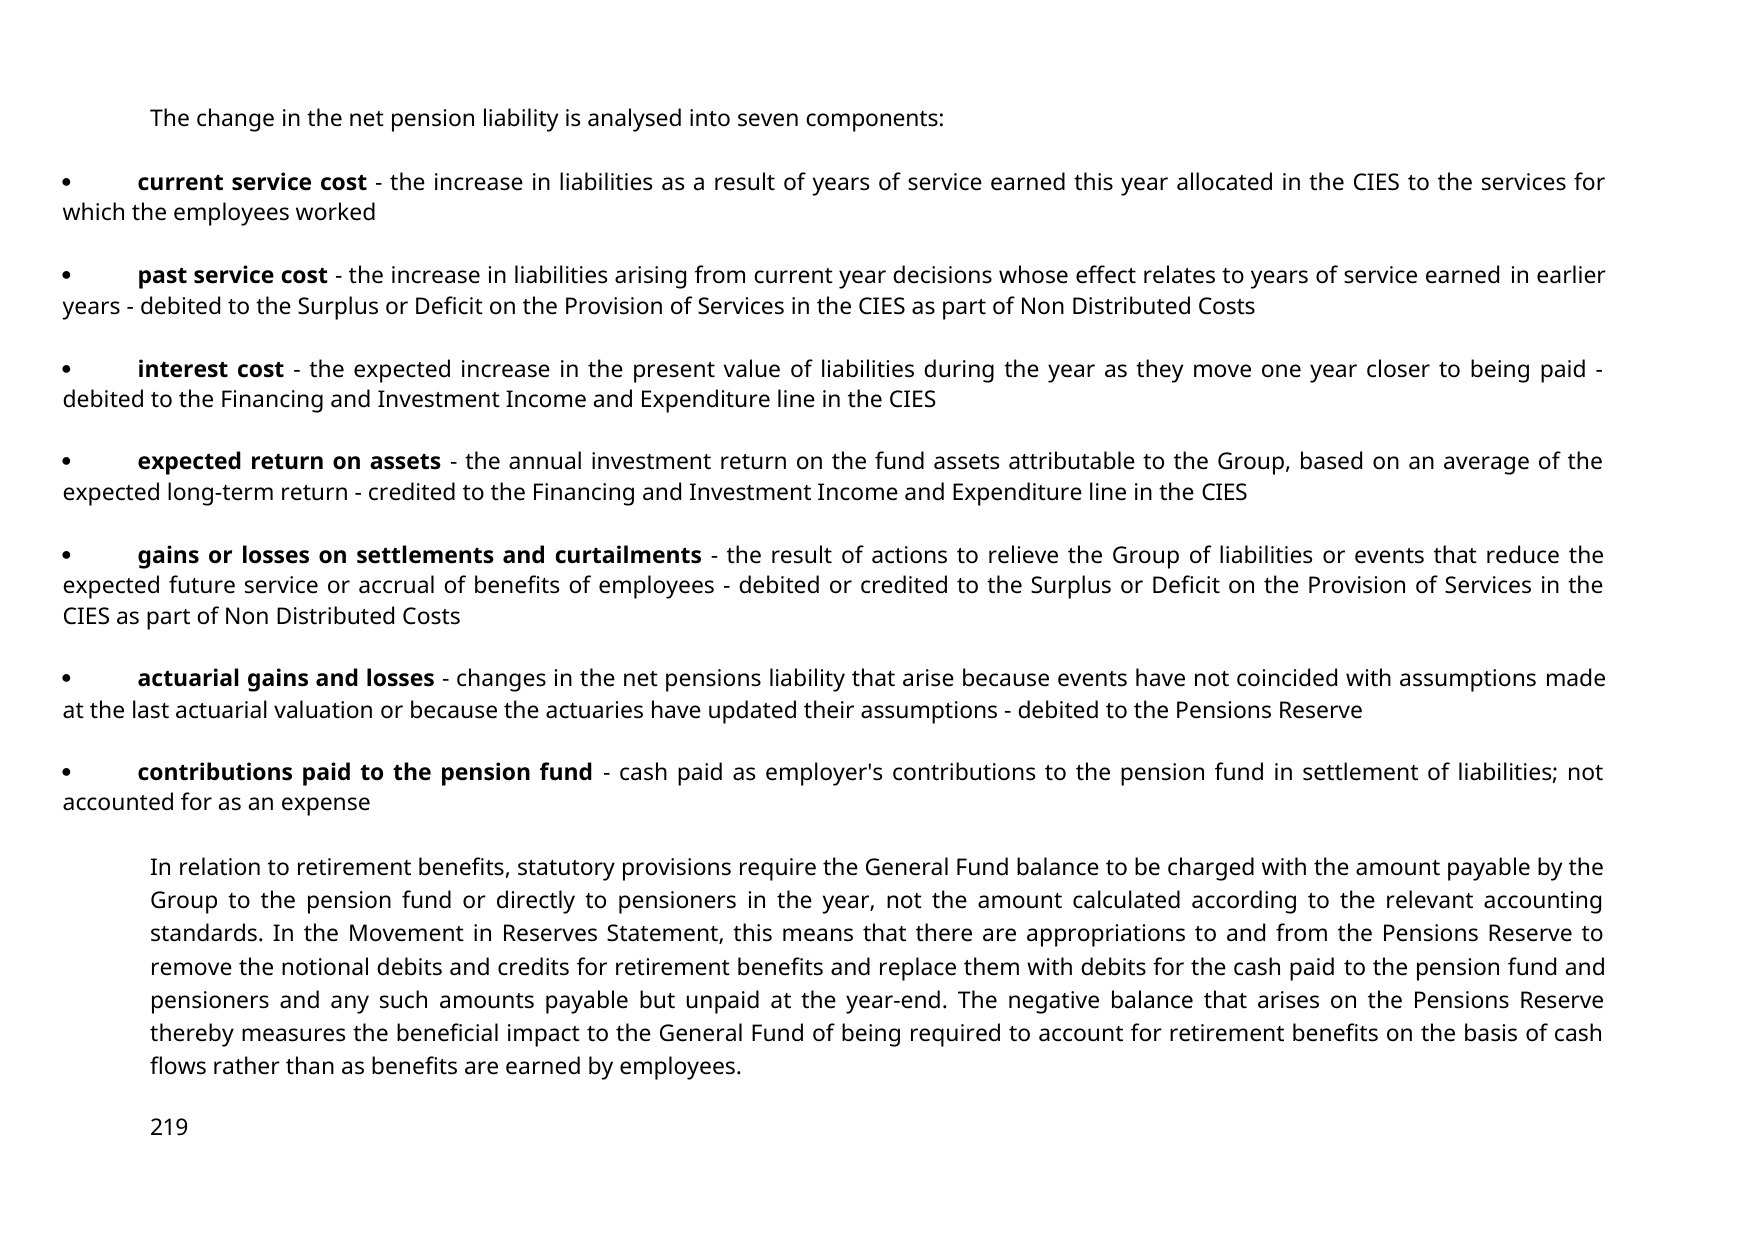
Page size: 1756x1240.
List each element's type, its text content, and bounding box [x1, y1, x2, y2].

list past service cost - the increase in liabilities arising from current year decisions whose effect relates to years of service earned in earlier years - debited to the Surplus or Deficit on the Provision of Services in the CIES as part of Non Distributed Costs [62, 259, 1606, 321]
list expected return on assets - the annual investment return on the fund assets attributable to the Group, based on an average of the expected long-term return - credited to the Financing and Investment Income and Expenditure line in the CIES [62, 445, 1606, 508]
list current service cost - the increase in liabilities as a result of years of service earned this year allocated in the CIES to the services for which the employees worked [62, 166, 1606, 227]
list interest cost - the expected increase in the present value of liabilities during the year as they move one year closer to being paid - debited to the Financing and Investment Income and Expenditure line in the CIES [62, 352, 1605, 414]
text The change in the net pension liability is analysed into seven components: [150, 102, 1722, 133]
text In relation to retirement benefits, statutory provisions require the General Fund balance to be charged with the amount payable by the Group to the pension fund or directly to pensioners in the year, not the amount calculated according to the relevant accounting standards. In the Movement in Reserves Statement, this means that there are appropriations to and from the Pensions Reserve to remove the notional debits and credits for retirement benefits and replace them with debits for the cash paid to the pension fund and pensioners and any such amounts payable but unpaid at the year-end. The negative balance that arises on the Pensions Reserve thereby measures the beneficial impact to the General Fund of being required to account for retirement benefits on the basis of cash flows rather than as benefits are earned by employees. [150, 851, 1606, 1081]
list contributions paid to the pension fund - cash paid as employer's contributions to the pension fund in settlement of liabilities; not accounted for as an expense [62, 756, 1606, 817]
list gains or losses on settlements and curtailments - the result of actions to relieve the Group of liabilities or events that reduce the expected future service or accrual of benefits of employees - debited or credited to the Surplus or Deficit on the Provision of Services in the CIES as part of Non Distributed Costs [62, 539, 1606, 631]
list actuarial gains and losses - changes in the net pensions liability that arise because events have not coincided with assumptions made at the last actuarial valuation or because the actuaries have updated their assumptions - debited to the Pensions Reserve [62, 662, 1606, 725]
